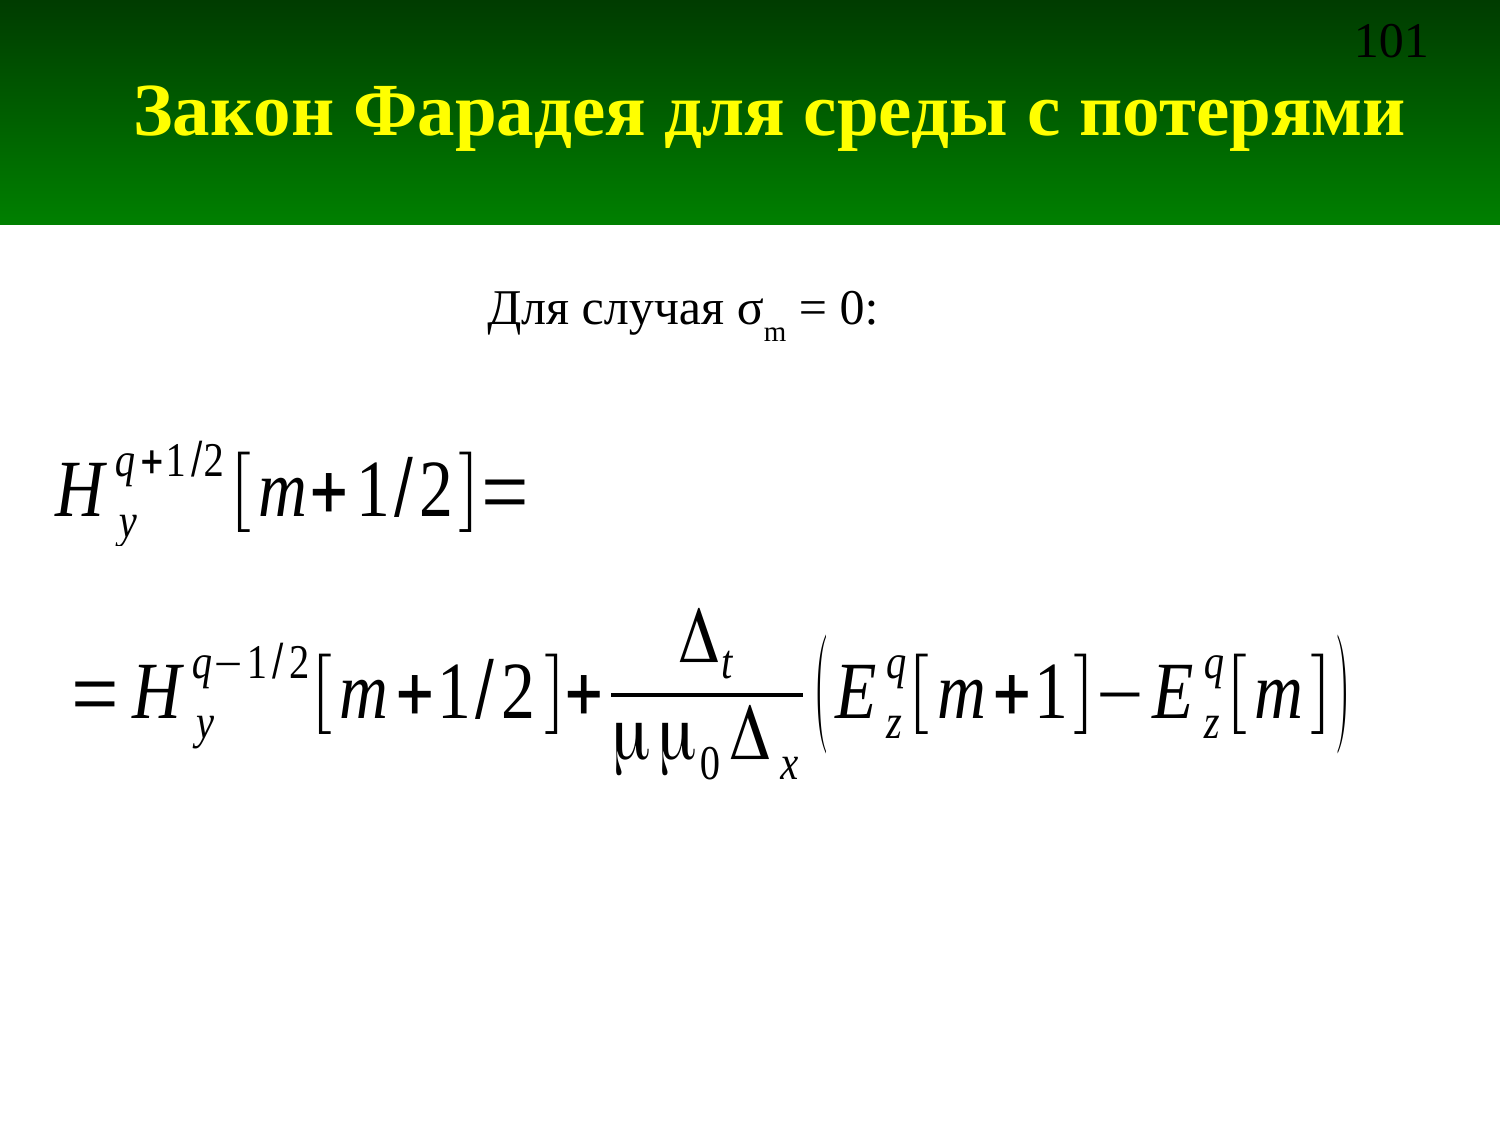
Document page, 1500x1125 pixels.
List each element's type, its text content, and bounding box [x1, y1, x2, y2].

title Закон Фарадея для среды с потерями [100, 7, 1441, 204]
chart [34, 430, 552, 546]
chart [52, 601, 1365, 792]
text_box Для случая σm = 0: [472, 267, 894, 355]
